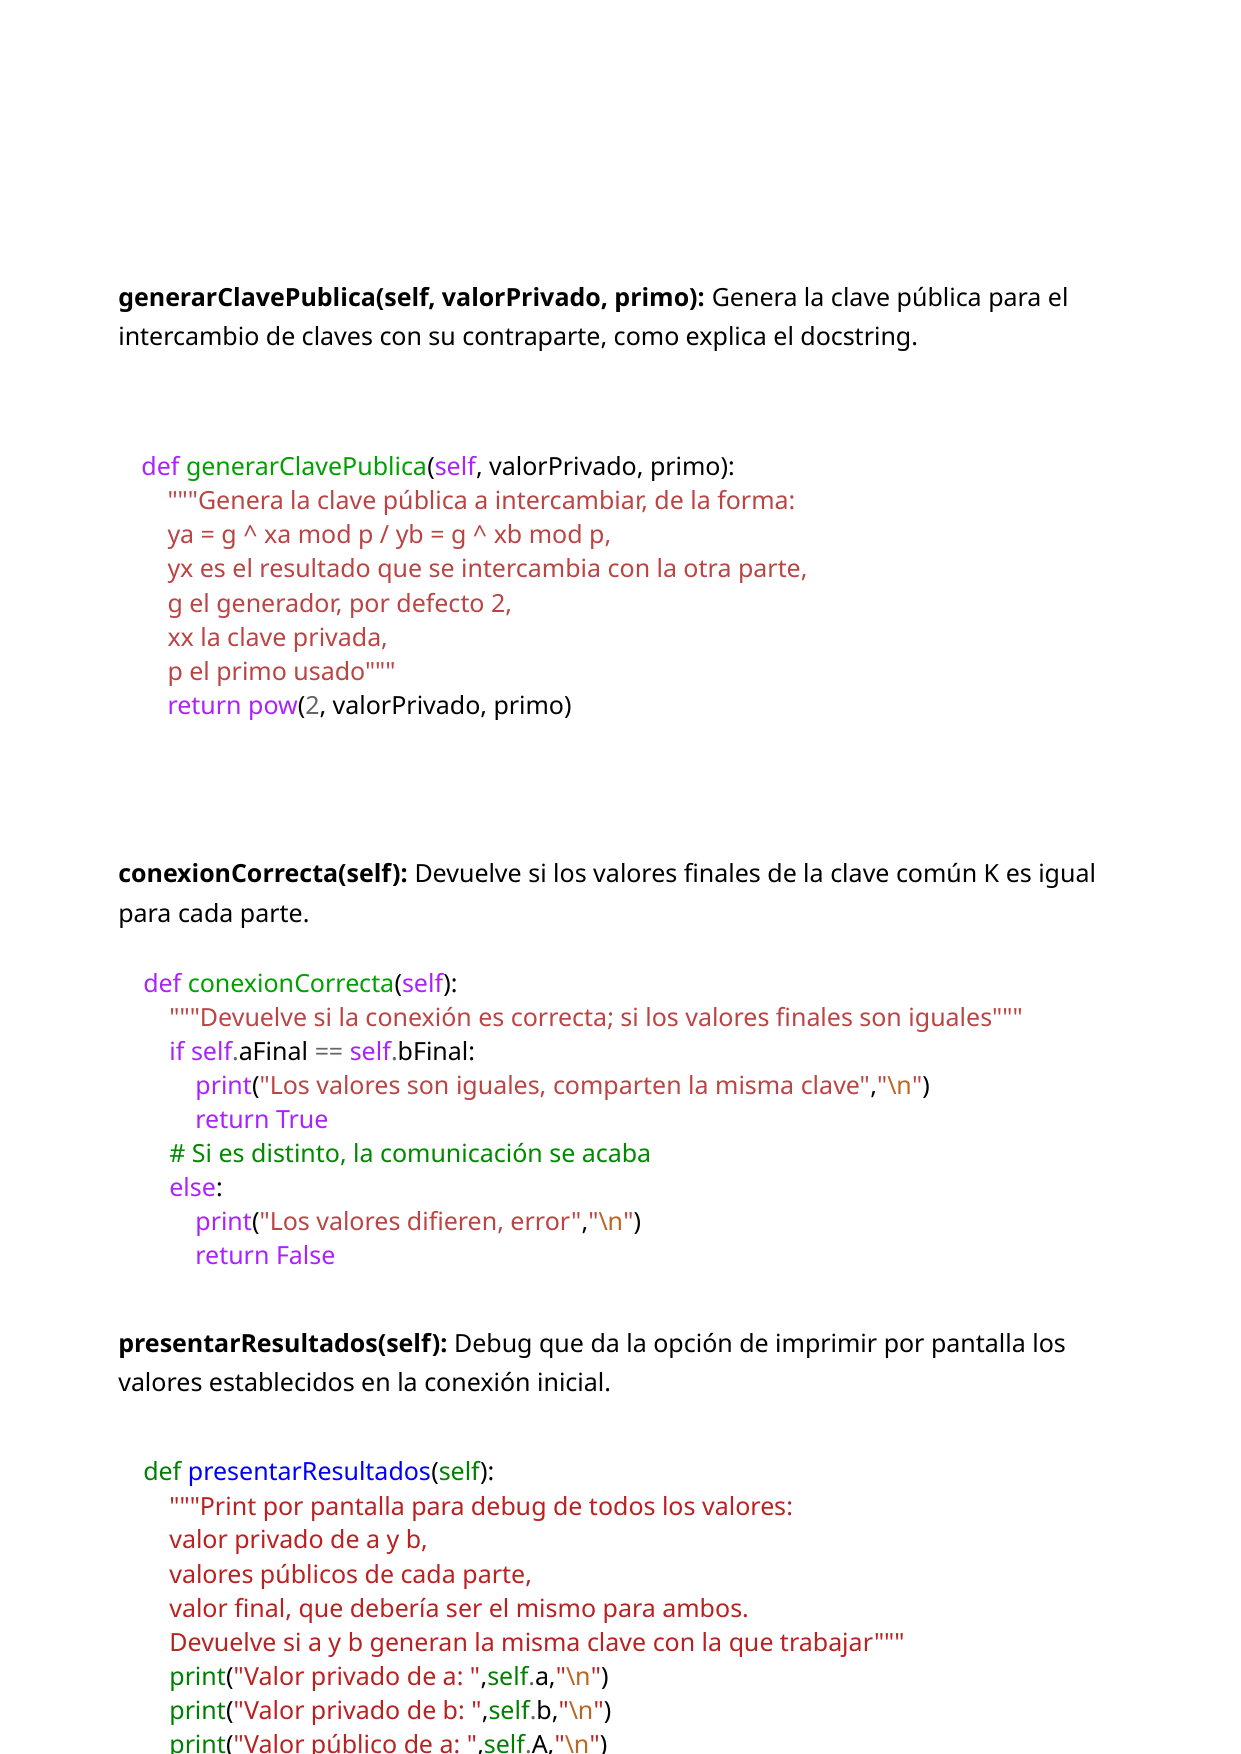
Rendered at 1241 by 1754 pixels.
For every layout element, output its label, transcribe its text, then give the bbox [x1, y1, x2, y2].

text conexionCorrecta(self): Devuelve si los valores finales de la clave común K es igual para cada parte. [118, 856, 1122, 929]
text presentarResultados(self): Debug que da la opción de imprimir por pantalla los valores establecidos en la conexión inicial. [118, 1325, 1122, 1398]
text generarClavePublica(self, valorPrivado, primo): Genera la clave pública para el intercambio de claves con su contraparte, como explica el docstring. [118, 279, 1122, 353]
